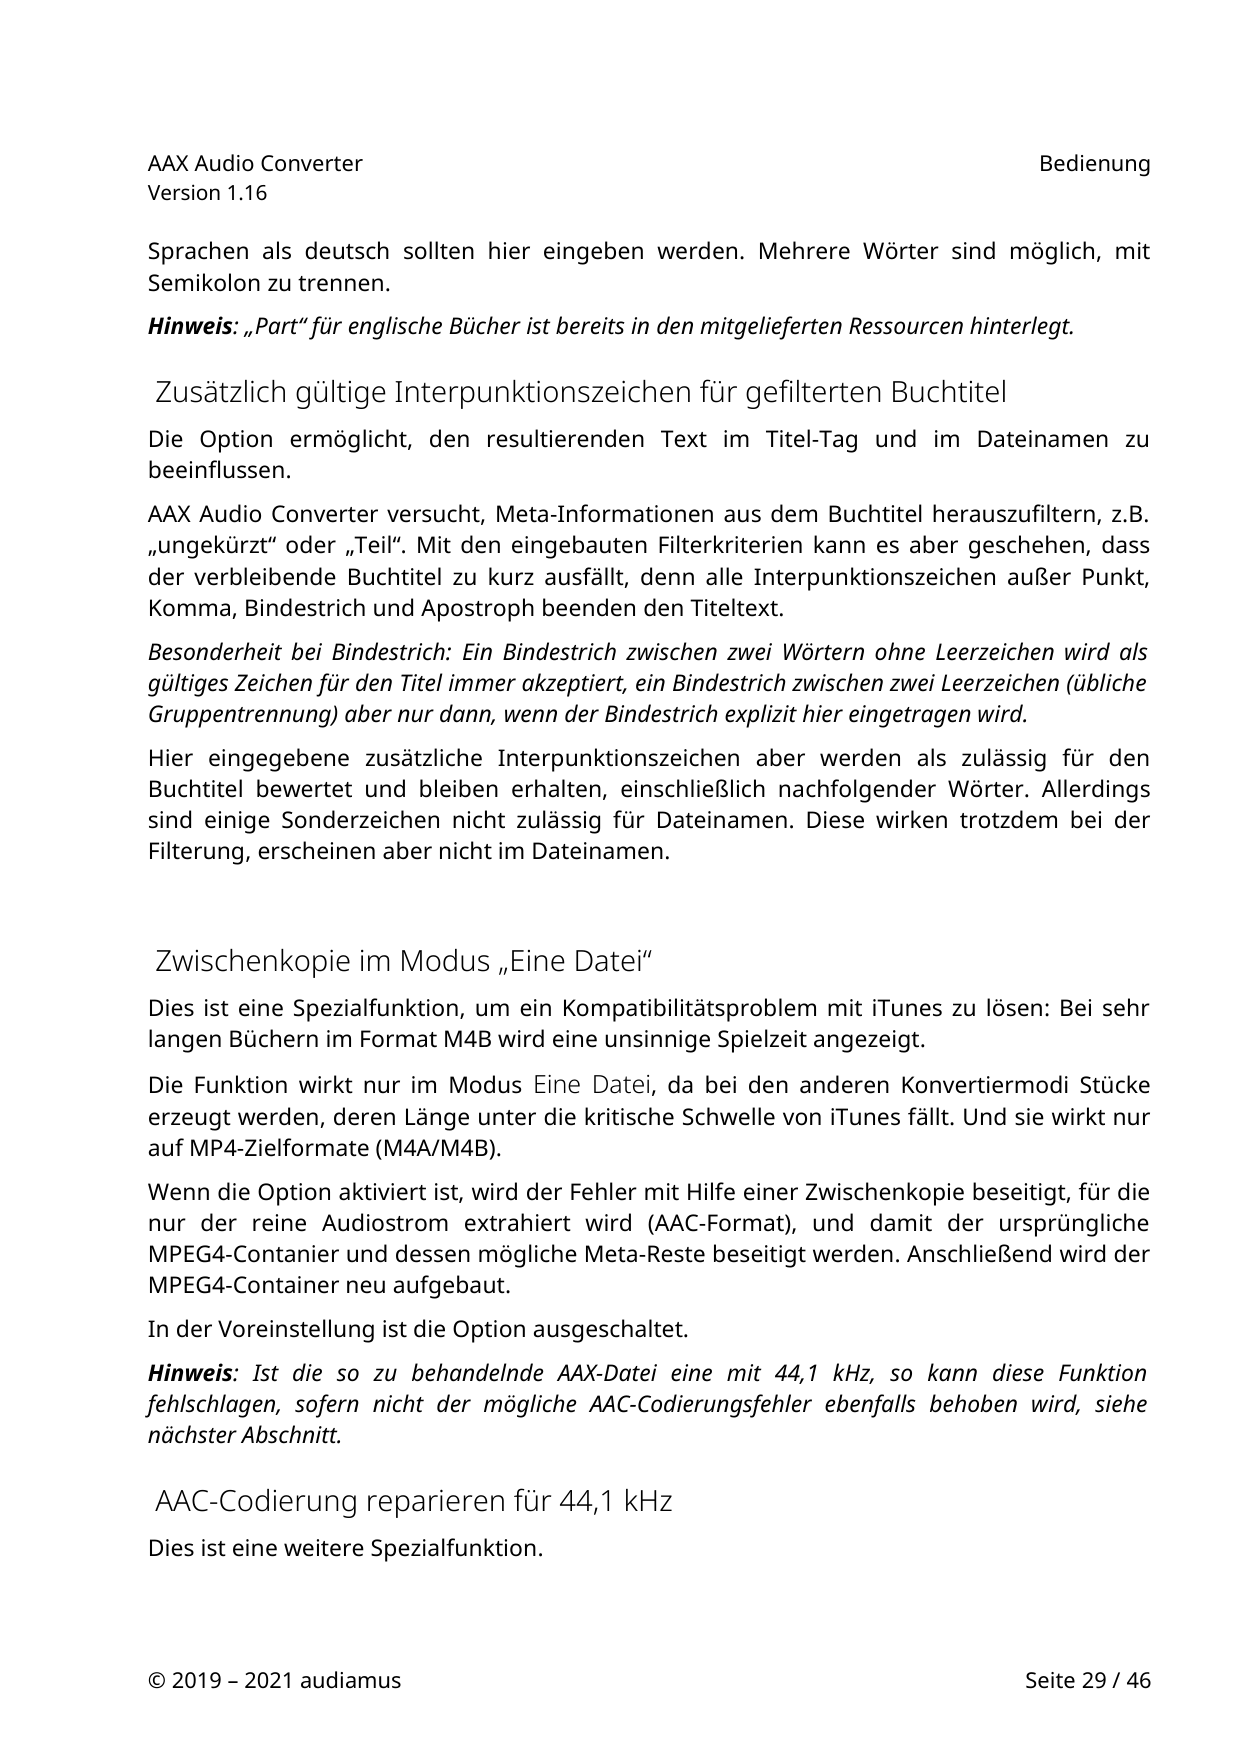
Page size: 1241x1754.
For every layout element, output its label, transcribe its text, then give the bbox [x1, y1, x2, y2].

text Wenn die Option aktiviert ist, wird der Fehler mit Hilfe einer Zwischenkopie beseitigt, für die nur der reine Audiostrom extrahiert wird (AAC-Format), und damit der ursprüngliche MPEG4-Contanier und dessen mögliche Meta-Reste beseitigt werden. Anschließend wird der MPEG4-Container neu aufgebaut. [148, 1176, 1152, 1301]
text Dies ist eine weitere Spezialfunktion. [148, 1532, 1152, 1563]
text Hier eingegebene zusätzliche Interpunktionszeichen aber werden als zulässig für den Buchtitel bewertet und bleiben erhalten, einschließlich nachfolgender Wörter. Allerdings sind einige Sonderzeichen nicht zulässig für Dateinamen. Diese wirken trotzdem bei der Filterung, erscheinen aber nicht im Dateinamen. [148, 742, 1152, 867]
text Dies ist eine Spezialfunktion, um ein Kompatibilitätsproblem mit iTunes zu lösen: Bei sehr langen Büchern im Format M4B wird eine unsinnige Spielzeit angezeigt. [148, 992, 1152, 1054]
subtitle AAC-Codierung reparieren für 44,1 kHz [148, 1481, 1152, 1520]
text Hinweis: Ist die so zu behandelnde AAX-Datei eine mit 44,1 kHz, so kann diese Funktion fehlschlagen, sofern nicht der mögliche AAC-Codierungsfehler ebenfalls behoben wird, siehe nächster Abschnitt. [148, 1357, 1152, 1450]
text Die Option ermöglicht, den resultierenden Text im Titel-Tag und im Dateinamen zu beeinflussen. [148, 423, 1152, 486]
subtitle Zwischenkopie im Modus „Eine Datei“ [148, 940, 1152, 980]
text AAX Audio Converter versucht, Meta-Informationen aus dem Buchtitel herauszufiltern, z.B. „ungekürzt“ oder „Teil“. Mit den eingebauten Filterkriterien kann es aber geschehen, dass der verbleibende Buchtitel zu kurz ausfällt, denn alle Interpunktionszeichen außer Punkt, Komma, Bindestrich und Apostroph beenden den Titeltext. [148, 498, 1152, 623]
text Die Funktion wirkt nur im Modus Eine Datei, da bei den anderen Konvertiermodi Stücke erzeugt werden, deren Länge unter die kritische Schwelle von iTunes fällt. Und sie wirkt nur auf MP4-Zielformate (M4A/M4B). [148, 1067, 1152, 1163]
text Hinweis: „Part“ für englische Bücher ist bereits in den mitgelieferten Ressourcen hinterlegt. [148, 310, 1152, 341]
subtitle Zusätzlich gültige Interpunktionszeichen für gefilterten Buchtitel [148, 372, 1152, 411]
text Sprachen als deutsch sollten hier eingeben werden. Mehrere Wörter sind möglich, mit Semikolon zu trennen. [148, 235, 1152, 298]
text Besonderheit bei Bindestrich: Ein Bindestrich zwischen zwei Wörtern ohne Leerzeichen wird als gültiges Zeichen für den Titel immer akzeptiert, ein Bindestrich zwischen zwei Leerzeichen (übliche Gruppentrennung) aber nur dann, wenn der Bindestrich explizit hier eingetragen wird. [148, 635, 1152, 729]
text In der Voreinstellung ist die Option ausgeschaltet. [148, 1313, 1152, 1344]
